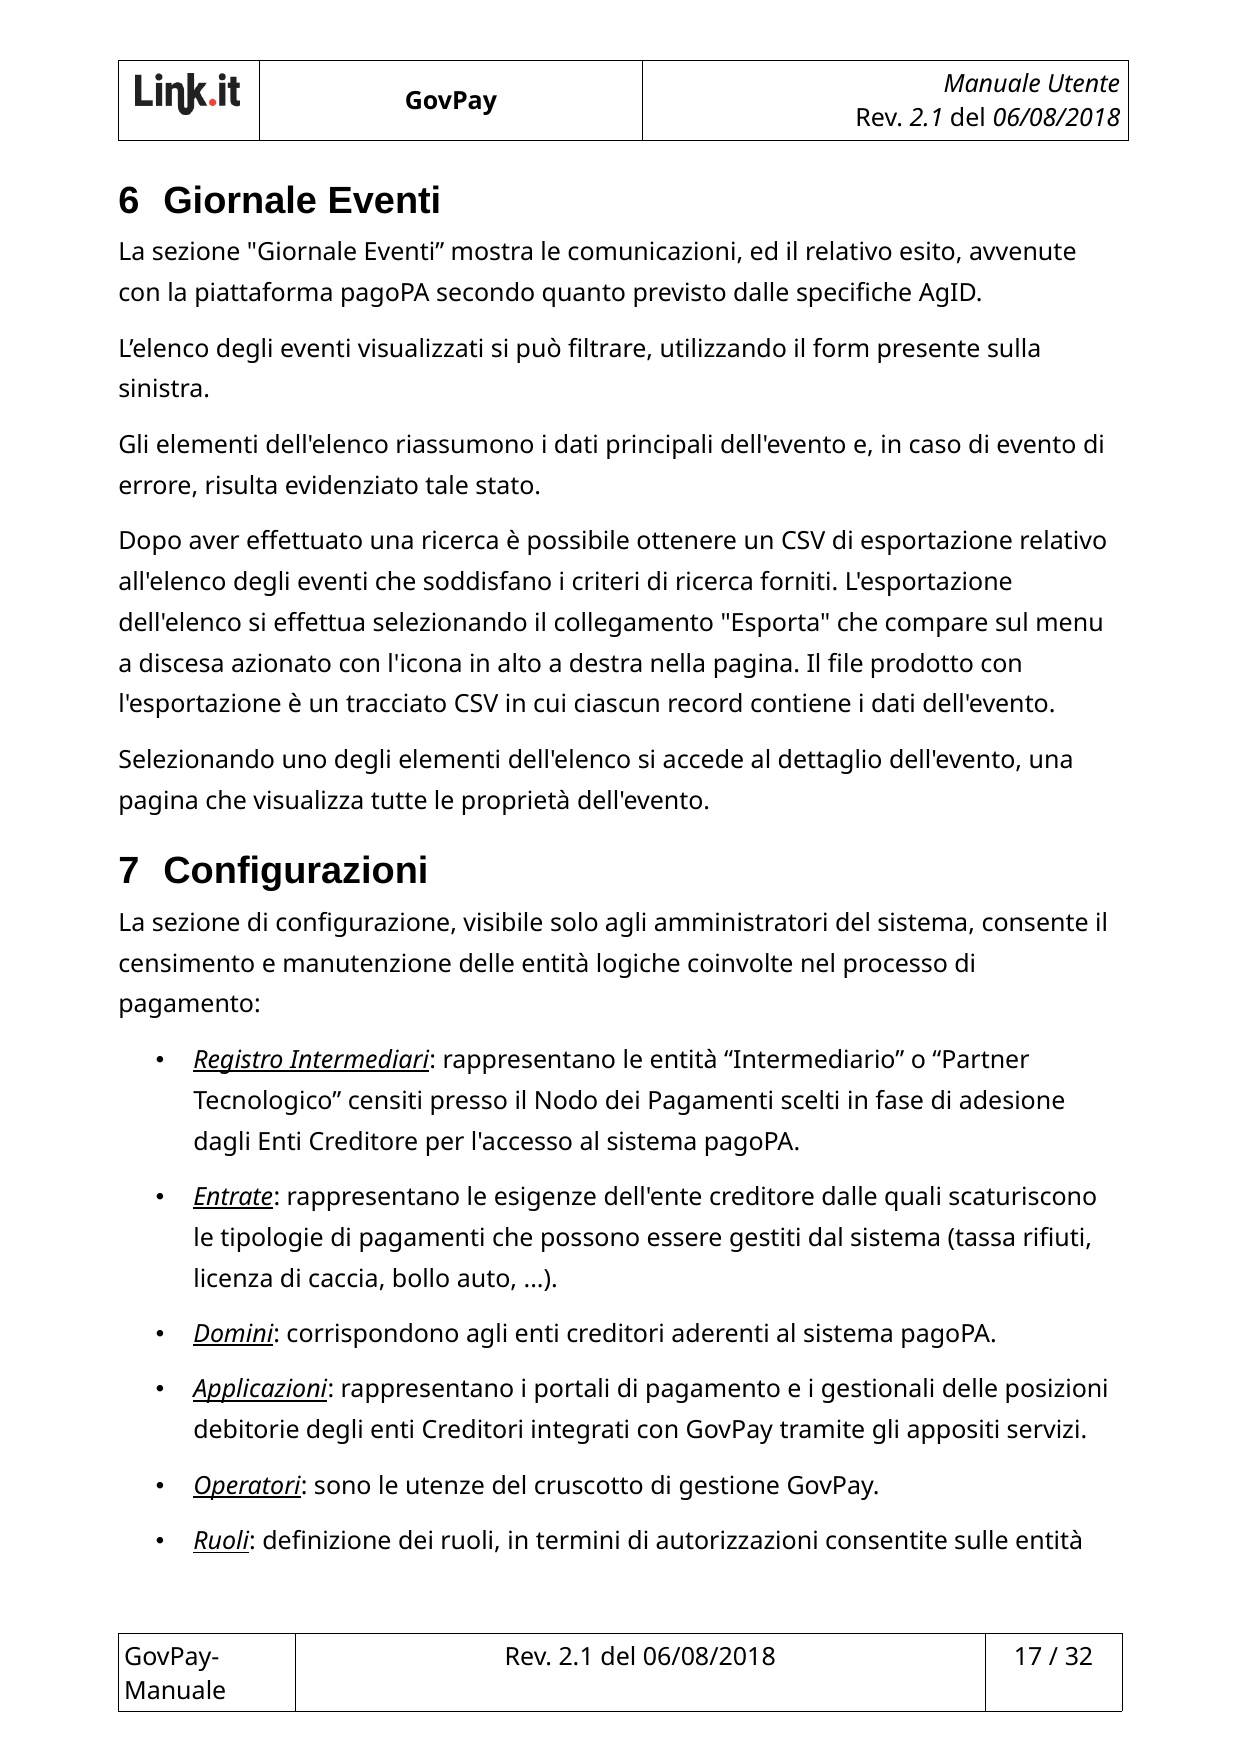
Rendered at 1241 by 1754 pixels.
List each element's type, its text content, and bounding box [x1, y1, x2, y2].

text La sezione di configurazione, visibile solo agli amministratori del sistema, consente il censimento e manutenzione delle entità logiche coinvolte nel processo di pagamento: [118, 904, 1122, 1020]
list Operatori: sono le utenze del cruscotto di gestione GovPay. [156, 1467, 1122, 1501]
list Domini: corrispondono agli enti creditori aderenti al sistema pagoPA. [156, 1316, 1122, 1350]
list Ruoli: definizione dei ruoli, in termini di autorizzazioni consentite sulle entità [156, 1523, 1122, 1557]
subtitle Configurazioni [118, 848, 1122, 892]
picture [123, 65, 254, 119]
list Registro Intermediari: rappresentano le entità “Intermediario” o “Partner Tecnologico” censiti presso il Nodo dei Pagamenti scelti in fase di adesione dagli Enti Creditore per l'accesso al sistema pagoPA. [156, 1041, 1122, 1157]
text Gli elementi dell'elenco riassumono i dati principali dell'evento e, in caso di evento di errore, risulta evidenziato tale stato. [118, 427, 1122, 501]
text L’elenco degli eventi visualizzati si può filtrare, utilizzando il form presente sulla sinistra. [118, 330, 1122, 405]
list Applicazioni: rappresentano i portali di pagamento e i gestionali delle posizioni debitorie degli enti Creditori integrati con GovPay tramite gli appositi servizi. [156, 1371, 1122, 1446]
subtitle Giornale Eventi [118, 178, 1122, 222]
list Entrate: rappresentano le esigenze dell'ente creditore dalle quali scaturiscono le tipologie di pagamenti che possono essere gestiti dal sistema (tassa rifiuti, licenza di caccia, bollo auto, ...). [156, 1178, 1122, 1294]
text Dopo aver effettuato una ricerca è possibile ottenere un CSV di esportazione relativo all'elenco degli eventi che soddisfano i criteri di ricerca forniti. L'esportazione dell'elenco si effettua selezionando il collegamento "Esporta" che compare sul menu a discesa azionato con l'icona in alto a destra nella pagina. Il file prodotto con l'esportazione è un tracciato CSV in cui ciascun record contiene i dati dell'evento. [118, 523, 1122, 720]
text Selezionando uno degli elementi dell'elenco si accede al dettaglio dell'evento, una pagina che visualizza tutte le proprietà dell'evento. [118, 742, 1122, 816]
text La sezione "Giornale Eventi” mostra le comunicazioni, ed il relativo esito, avvenute con la piattaforma pagoPA secondo quanto previsto dalle specifiche AgID. [118, 234, 1122, 309]
